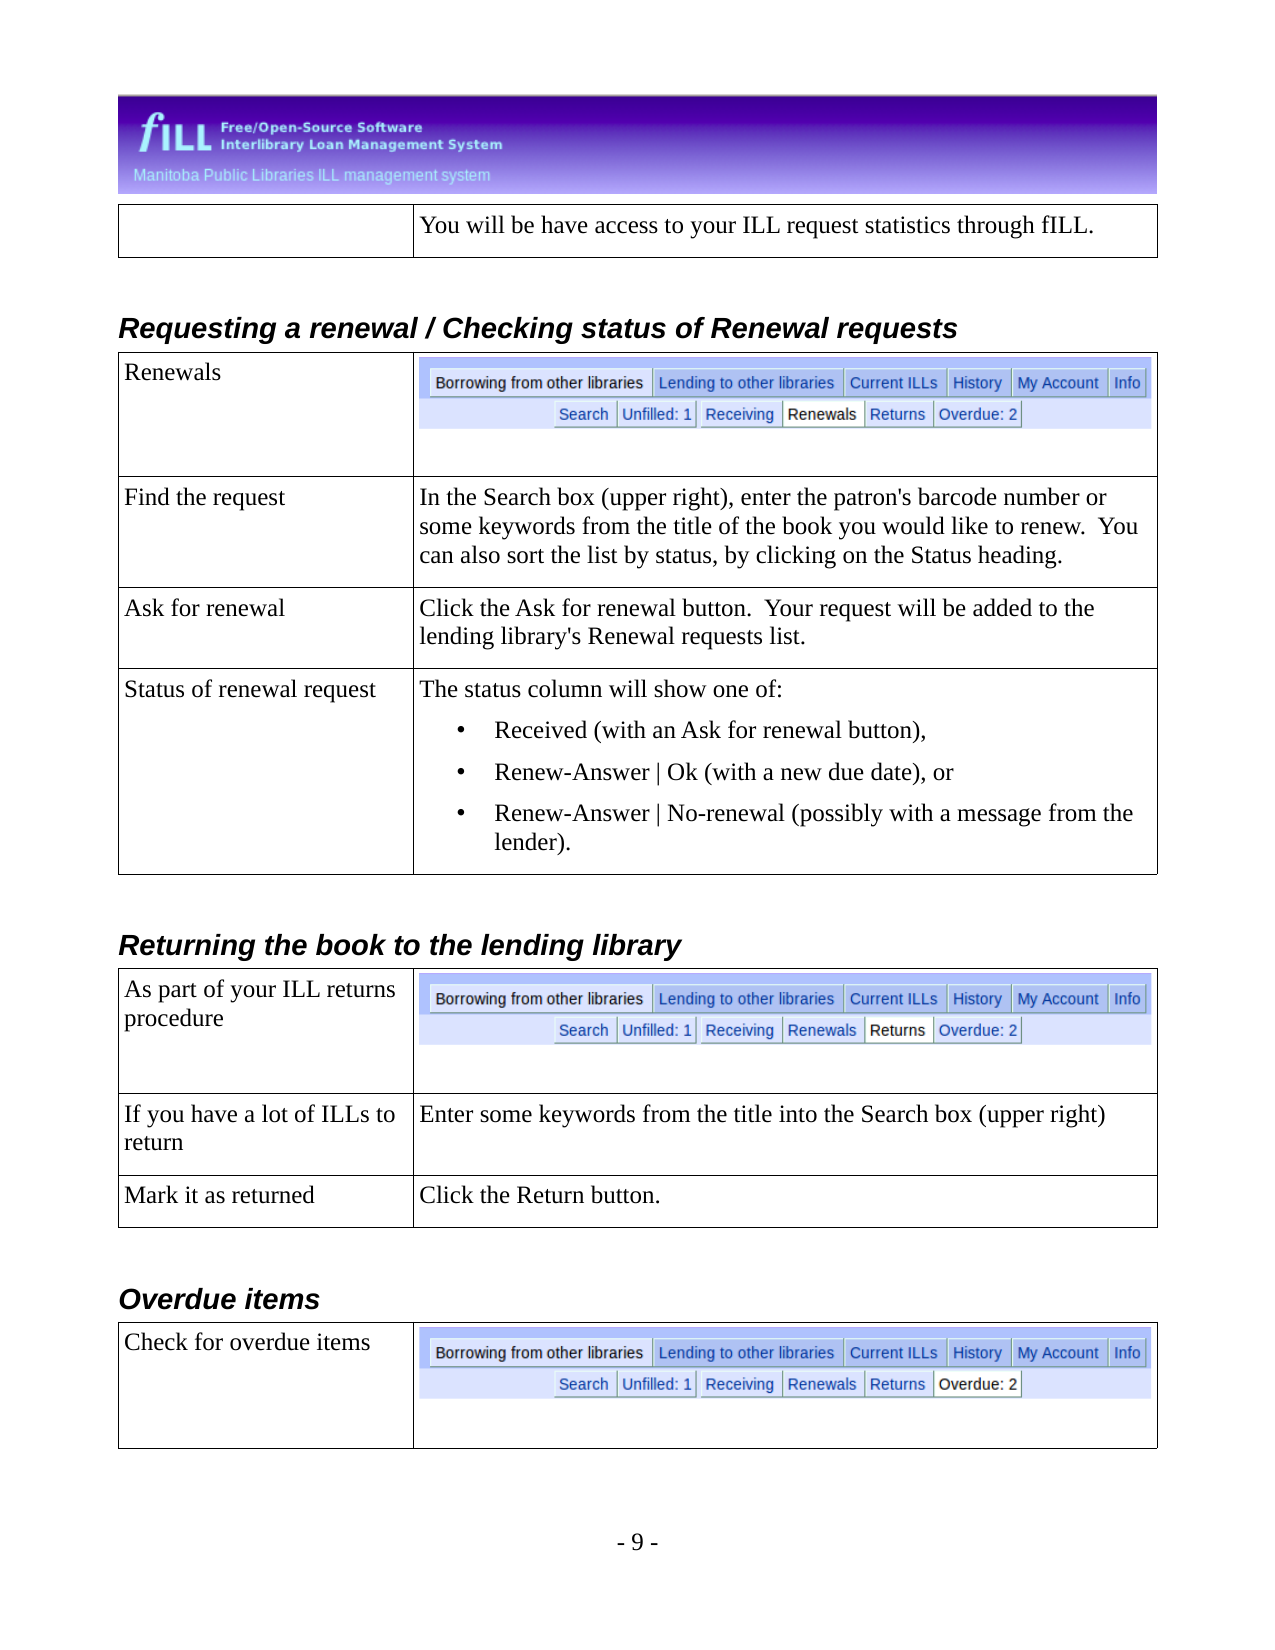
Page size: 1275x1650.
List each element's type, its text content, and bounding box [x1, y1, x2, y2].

table_header [414, 1323, 1157, 1327]
picture [419, 1327, 1152, 1401]
table_cell Find the request [119, 477, 413, 587]
table_cell Mark it as returned [119, 1176, 413, 1227]
table_header Renewals [119, 353, 413, 476]
picture [419, 357, 1152, 430]
table_header [1152, 358, 1157, 429]
table_header Check for overdue items [119, 1323, 413, 1448]
table_header [414, 969, 1157, 1093]
table_header As part of your ILL returns procedure [119, 969, 413, 1093]
table_cell Click the Return button. [414, 1176, 1157, 1227]
table_header [414, 358, 419, 429]
table_cell In the Search box (upper right), enter the patron's barcode number or some keywords from the title of the book you would like to renew. You can also sort the list by status, by clicking on the Status heading. [414, 477, 1157, 587]
picture [419, 973, 1152, 1046]
subtitle Overdue items [118, 1282, 1157, 1315]
table_cell If you have a lot of ILLs to return [119, 1094, 413, 1174]
table_cell The status column will show one of: Received (with an Ask for renewal button), Renew-Answer | Ok (with a new due date), or Renew-Answer | No-renewal (possibly with a message from the lender). [414, 669, 1157, 874]
table_header [414, 353, 1157, 357]
table_cell You will be have access to your ILL request statistics through fILL. [414, 205, 1157, 257]
table_cell [119, 205, 413, 257]
table_cell Status of renewal request [119, 669, 413, 874]
table_cell Click the Ask for renewal button. Your request will be added to the lending library's Renewal requests list. [414, 588, 1157, 668]
subtitle Requesting a renewal / Checking status of Renewal requests [118, 312, 1157, 345]
subtitle Returning the book to the lending library [118, 928, 1157, 962]
table_cell Enter some keywords from the title into the Search box (upper right) [414, 1094, 1157, 1174]
table_cell Ask for renewal [119, 588, 413, 668]
picture [118, 94, 1157, 194]
table_header [414, 1328, 1157, 1448]
table_header [414, 430, 1157, 476]
